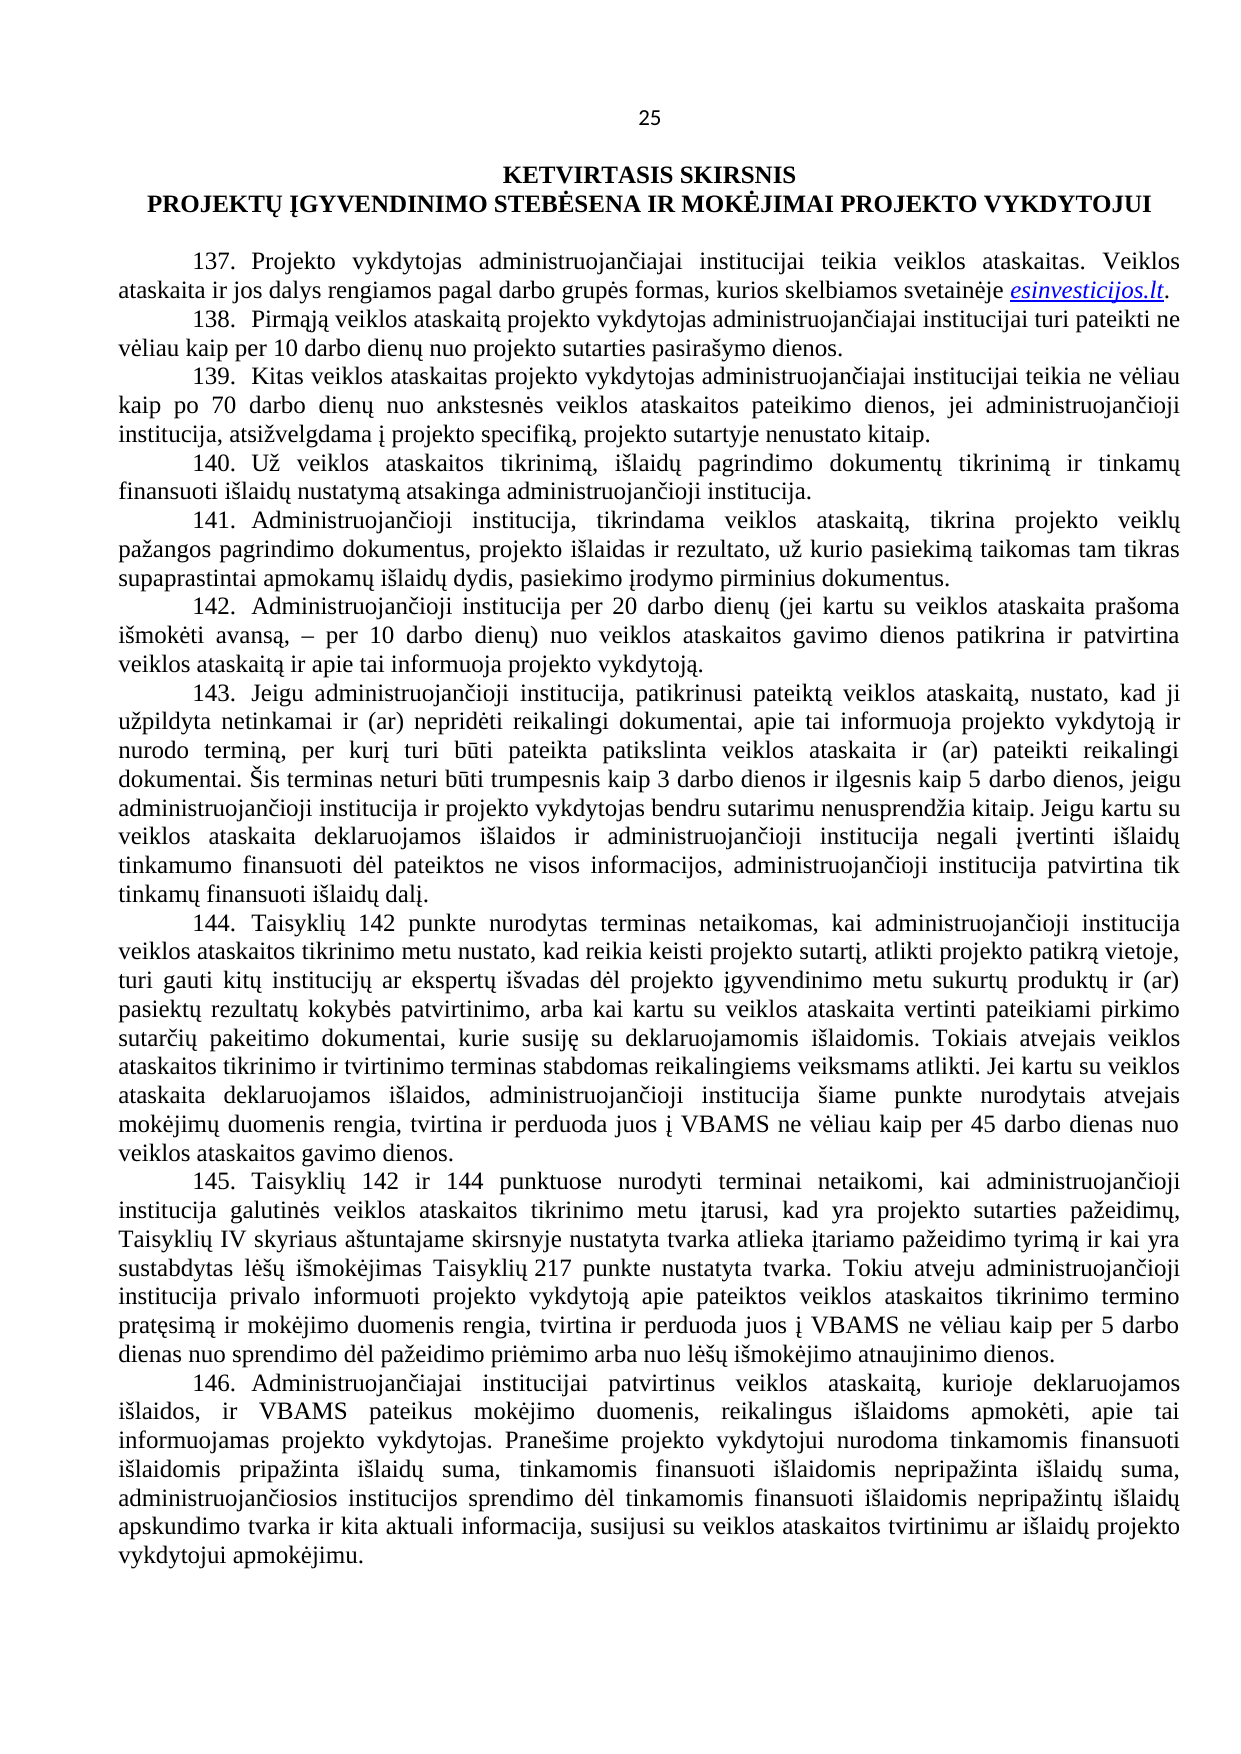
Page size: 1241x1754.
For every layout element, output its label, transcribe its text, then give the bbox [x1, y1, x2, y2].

text 142. Administruojančioji institucija per 20 darbo dienų (jei kartu su veiklos ataskaita prašoma išmokėti avansą, – per 10 darbo dienų) nuo veiklos ataskaitos gavimo dienos patikrina ir patvirtina veiklos ataskaitą ir apie tai informuoja projekto vykdytoją. [118, 591, 1181, 678]
text 143. Jeigu administruojančioji institucija, patikrinusi pateiktą veiklos ataskaitą, nustato, kad ji užpildyta netinkamai ir (ar) nepridėti reikalingi dokumentai, apie tai informuoja projekto vykdytoją ir nurodo terminą, per kurį turi būti pateikta patikslinta veiklos ataskaita ir (ar) pateikti reikalingi dokumentai. Šis terminas neturi būti trumpesnis kaip 3 darbo dienos ir ilgesnis kaip 5 darbo dienos, jeigu administruojančioji institucija ir projekto vykdytojas bendru sutarimu nenusprendžia kitaip. Jeigu kartu su veiklos ataskaita deklaruojamos išlaidos ir administruojančioji institucija negali įvertinti išlaidų tinkamumo finansuoti dėl pateiktos ne visos informacijos, administruojančioji institucija patvirtina tik tinkamų finansuoti išlaidų dalį. [118, 678, 1181, 908]
text 138. Pirmąją veiklos ataskaitą projekto vykdytojas administruojančiajai institucijai turi pateikti ne vėliau kaip per 10 darbo dienų nuo projekto sutarties pasirašymo dienos. [118, 304, 1181, 361]
text 140. Už veiklos ataskaitos tikrinimą, išlaidų pagrindimo dokumentų tikrinimą ir tinkamų finansuoti išlaidų nustatymą atsakinga administruojančioji institucija. [118, 448, 1181, 505]
text 137. Projekto vykdytojas administruojančiajai institucijai teikia veiklos ataskaitas. Veiklos ataskaita ir jos dalys rengiamos pagal darbo grupės formas, kurios skelbiamos svetainėje esinvesticijos.lt. [118, 246, 1181, 304]
text 139. Kitas veiklos ataskaitas projekto vykdytojas administruojančiajai institucijai teikia ne vėliau kaip po 70 darbo dienų nuo ankstesnės veiklos ataskaitos pateikimo dienos, jei administruojančioji institucija, atsižvelgdama į projekto specifiką, projekto sutartyje nenustato kitaip. [118, 361, 1181, 448]
text 145. Taisyklių 142 ir 144 punktuose nurodyti terminai netaikomi, kai administruojančioji institucija galutinės veiklos ataskaitos tikrinimo metu įtarusi, kad yra projekto sutarties pažeidimų, Taisyklių IV skyriaus aštuntajame skirsnyje nustatyta tvarka atlieka įtariamo pažeidimo tyrimą ir kai yra sustabdytas lėšų išmokėjimas Taisyklių 217 punkte nustatyta tvarka. Tokiu atveju administruojančioji institucija privalo informuoti projekto vykdytoją apie pateiktos veiklos ataskaitos tikrinimo termino pratęsimą ir mokėjimo duomenis rengia, tvirtina ir perduoda juos į VBAMS ne vėliau kaip per 5 darbo dienas nuo sprendimo dėl pažeidimo priėmimo arba nuo lėšų išmokėjimo atnaujinimo dienos. [118, 1166, 1181, 1368]
subtitle KETVIRTASIS SKIRSNIS [118, 160, 1181, 189]
text 146. Administruojančiajai institucijai patvirtinus veiklos ataskaitą, kurioje deklaruojamos išlaidos, ir VBAMS pateikus mokėjimo duomenis, reikalingus išlaidoms apmokėti, apie tai informuojamas projekto vykdytojas. Pranešime projekto vykdytojui nurodoma tinkamomis finansuoti išlaidomis pripažinta išlaidų suma, tinkamomis finansuoti išlaidomis nepripažinta išlaidų suma, administruojančiosios institucijos sprendimo dėl tinkamomis finansuoti išlaidomis nepripažintų išlaidų apskundimo tvarka ir kita aktuali informacija, susijusi su veiklos ataskaitos tvirtinimu ar išlaidų projekto vykdytojui apmokėjimu. [118, 1368, 1181, 1569]
text 141. Administruojančioji institucija, tikrindama veiklos ataskaitą, tikrina projekto veiklų pažangos pagrindimo dokumentus, projekto išlaidas ir rezultato, už kurio pasiekimą taikomas tam tikras supaprastintai apmokamų išlaidų dydis, pasiekimo įrodymo pirminius dokumentus. [118, 505, 1181, 591]
text 144. Taisyklių 142 punkte nurodytas terminas netaikomas, kai administruojančioji institucija veiklos ataskaitos tikrinimo metu nustato, kad reikia keisti projekto sutartį, atlikti projekto patikrą vietoje, turi gauti kitų institucijų ar ekspertų išvadas dėl projekto įgyvendinimo metu sukurtų produktų ir (ar) pasiektų rezultatų kokybės patvirtinimo, arba kai kartu su veiklos ataskaita vertinti pateikiami pirkimo sutarčių pakeitimo dokumentai, kurie susiję su deklaruojamomis išlaidomis. Tokiais atvejais veiklos ataskaitos tikrinimo ir tvirtinimo terminas stabdomas reikalingiems veiksmams atlikti. Jei kartu su veiklos ataskaita deklaruojamos išlaidos, administruojančioji institucija šiame punkte nurodytais atvejais mokėjimų duomenis rengia, tvirtina ir perduoda juos į VBAMS ne vėliau kaip per 45 darbo dienas nuo veiklos ataskaitos gavimo dienos. [118, 908, 1181, 1166]
subtitle PROJEKTŲ ĮGYVENDINIMO STEBĖSENA IR MOKĖJIMAI PROJEKTO VYKDYTOJUI [118, 189, 1181, 218]
